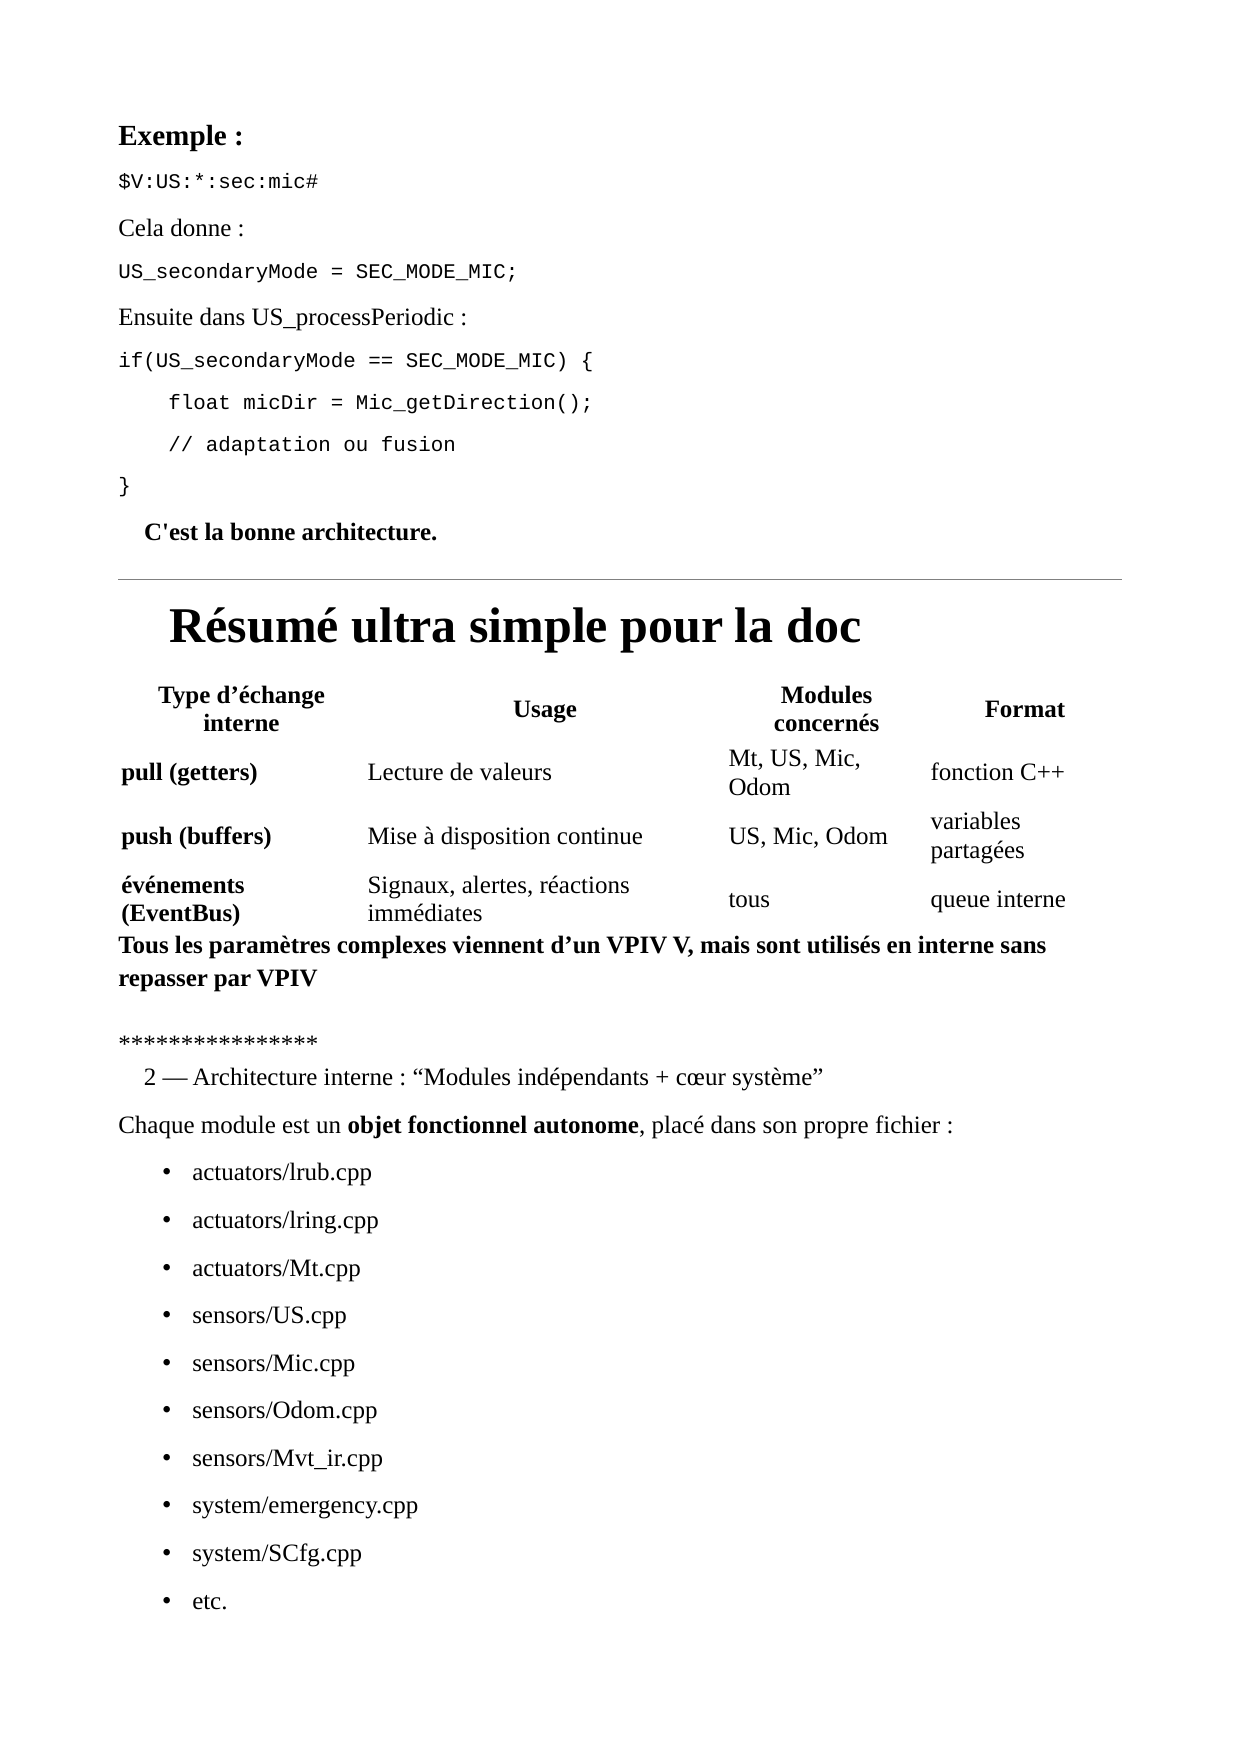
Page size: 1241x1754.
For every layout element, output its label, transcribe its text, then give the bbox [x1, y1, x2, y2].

table_cell fonction C++ [928, 740, 1122, 803]
table_cell queue interne [928, 867, 1122, 930]
list system/emergency.cpp [162, 1491, 1122, 1519]
subtitle Exemple : [118, 118, 1122, 152]
list system/SCfg.cpp [162, 1538, 1122, 1567]
table_cell Lecture de valeurs [364, 740, 725, 803]
list actuators/lrub.cpp [162, 1157, 1122, 1186]
table_header Type d’échange interne [118, 677, 364, 740]
table_cell Mise à disposition continue [364, 804, 725, 867]
text Chaque module est un objet fonctionnel autonome, placé dans son propre fichier : [118, 1110, 1122, 1138]
table_header Usage [364, 677, 725, 740]
table_header Modules concernés [725, 677, 927, 740]
subtitle 🎁 Résumé ultra simple pour la doc [118, 596, 1122, 654]
table_header Format [928, 677, 1122, 740]
table_cell US, Mic, Odom [725, 804, 927, 867]
text 🎯 C'est la bonne architecture. [118, 517, 1122, 546]
text US_secondaryMode = SEC_MODE_MIC; [118, 261, 1122, 284]
table_cell push (buffers) [118, 804, 364, 867]
list actuators/Mt.cpp [162, 1253, 1122, 1281]
text Cela donne : [118, 213, 1122, 242]
text Ensuite dans US_processPeriodic : [118, 302, 1122, 331]
text if(US_secondaryMode == SEC_MODE_MIC) { [118, 350, 1122, 374]
table_cell pull (getters) [118, 740, 364, 803]
table_cell variables partagées [928, 804, 1122, 867]
text $V:US:*:sec:mic# [118, 171, 1122, 195]
text } [118, 475, 1122, 499]
list actuators/lring.cpp [162, 1205, 1122, 1234]
list sensors/US.cpp [162, 1300, 1122, 1329]
list etc. [162, 1586, 1122, 1614]
list sensors/Odom.cpp [162, 1395, 1122, 1424]
list sensors/Mvt_ir.cpp [162, 1443, 1122, 1472]
table_cell Mt, US, Mic, Odom [725, 740, 927, 803]
list sensors/Mic.cpp [162, 1348, 1122, 1377]
text Tous les paramètres complexes viennent d’un VPIV V, mais sont utilisés en interne sans repasser par VPIV **************** ✅ 2 — Architecture interne : “Modules indépendants + cœur système” [118, 930, 1122, 1091]
text // adaptation ou fusion [118, 433, 1122, 457]
table_cell tous [725, 867, 927, 930]
text float micDir = Mic_getDirection(); [118, 392, 1122, 415]
table_cell Signaux, alertes, réactions immédiates [364, 867, 725, 930]
table_cell événements (EventBus) [118, 867, 364, 930]
